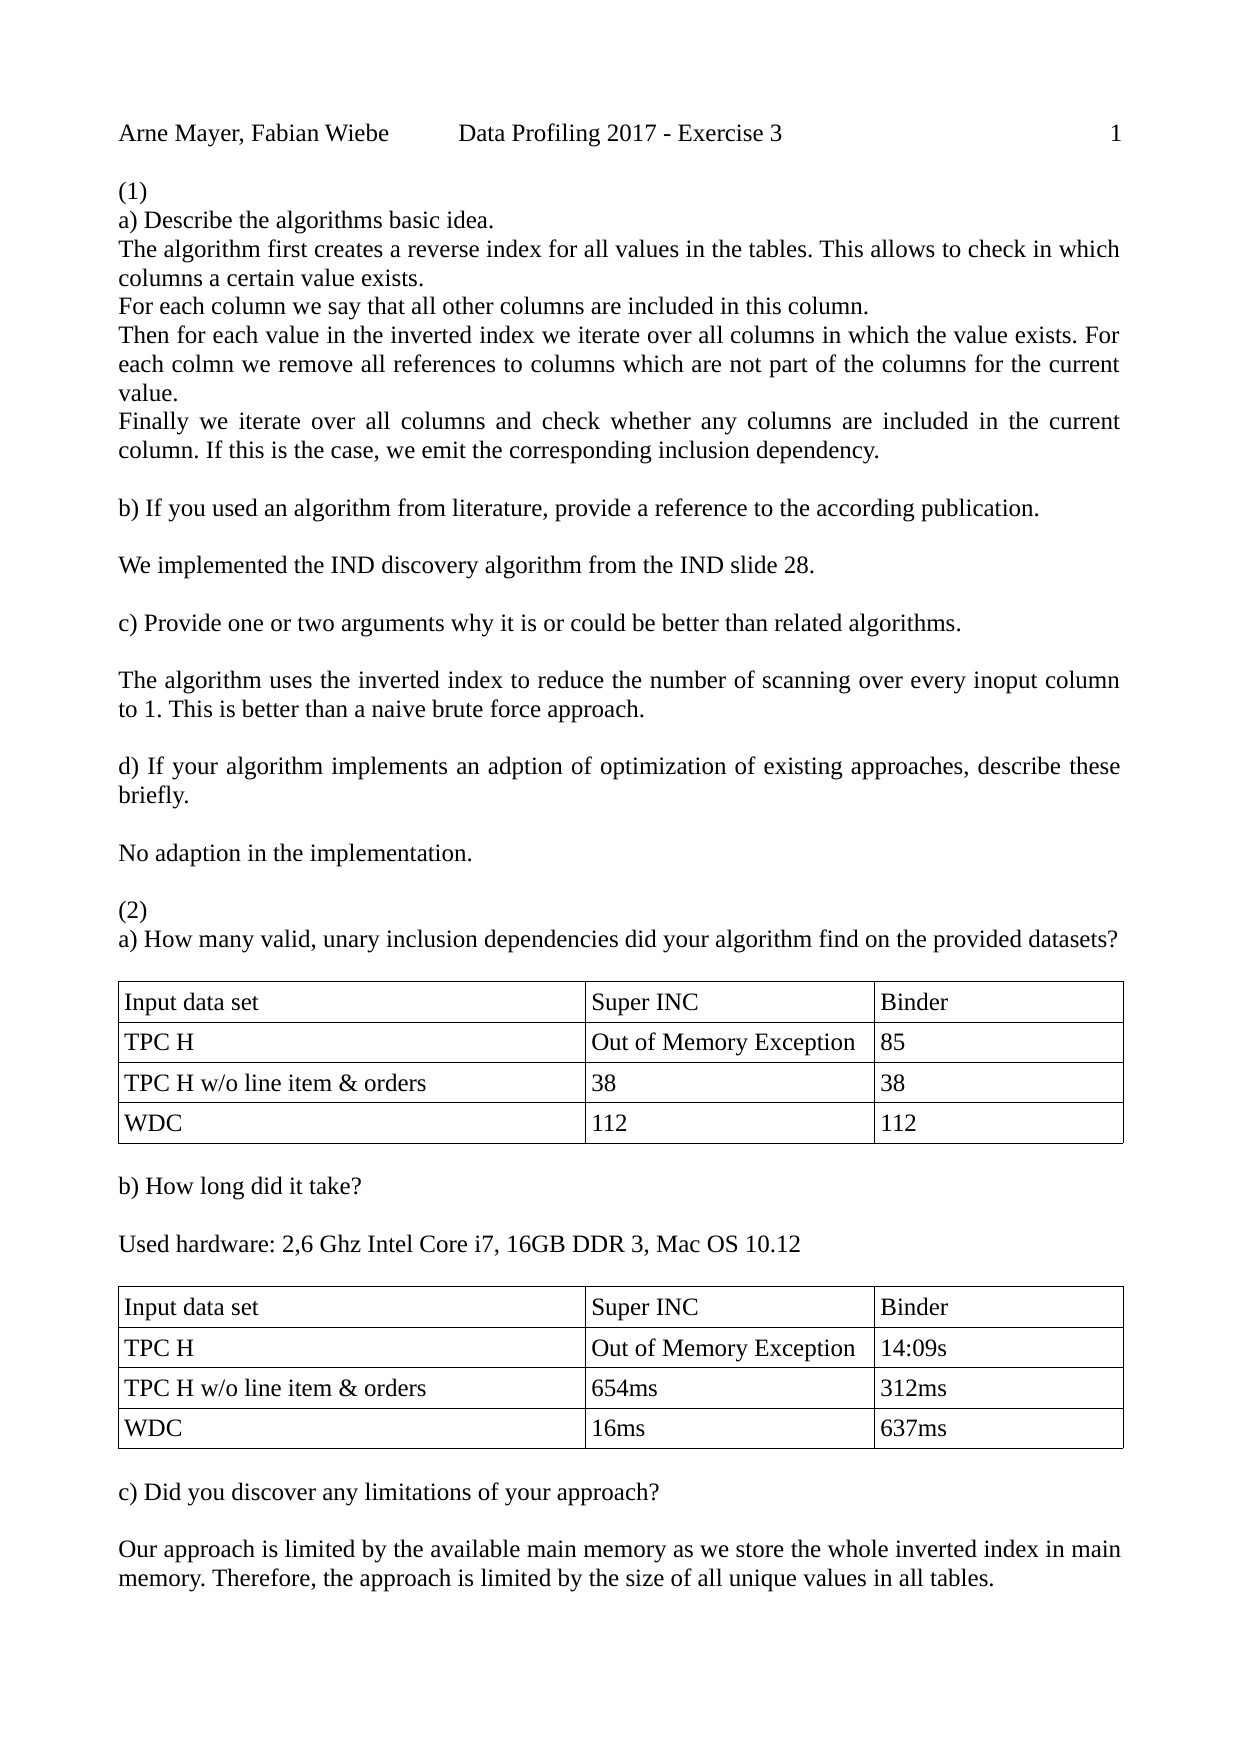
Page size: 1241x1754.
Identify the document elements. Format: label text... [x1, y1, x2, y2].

table_cell TPC H [119, 1328, 585, 1367]
table_cell 16ms [586, 1409, 874, 1448]
table_cell TPC H w/o line item & orders [119, 1368, 585, 1407]
table_cell Out of Memory Exception [586, 1023, 874, 1062]
table_cell TPC H w/o line item & orders [119, 1063, 585, 1102]
text We implemented the IND discovery algorithm from the IND slide 28. [118, 550, 1122, 579]
table_header Super INC [586, 982, 874, 1022]
table_cell WDC [119, 1409, 585, 1448]
text c) Provide one or two arguments why it is or could be better than related algorithms. [118, 608, 1122, 636]
table_cell WDC [119, 1103, 585, 1143]
text a) How many valid, unary inclusion dependencies did your algorithm find on the provided datasets? [118, 924, 1122, 953]
table_header Binder [875, 1287, 1123, 1327]
table_cell TPC H [119, 1023, 585, 1062]
text Used hardware: 2,6 Ghz Intel Core i7, 16GB DDR 3, Mac OS 10.12 [118, 1229, 1122, 1258]
text a) Describe the algorithms basic idea. [118, 205, 1122, 234]
table_header Super INC [586, 1287, 874, 1327]
text For each column we say that all other columns are included in this column. [118, 291, 1122, 320]
table_cell 38 [875, 1063, 1123, 1102]
table_header Input data set [119, 982, 585, 1022]
text The algorithm first creates a reverse index for all values in the tables. This allows to check in which columns a certain value exists. [118, 234, 1122, 291]
text d) If your algorithm implements an adption of optimization of existing approaches, describe these briefly. [118, 751, 1122, 809]
table_cell 85 [875, 1023, 1123, 1062]
text c) Did you discover any limitations of your approach? [118, 1477, 1122, 1505]
text The algorithm uses the inverted index to reduce the number of scanning over every inoput column to 1. This is better than a naive brute force approach. [118, 665, 1122, 723]
table_cell 312ms [875, 1368, 1123, 1407]
text (2) [118, 895, 1122, 924]
text b) How long did it take? [118, 1171, 1122, 1200]
table_cell 637ms [875, 1409, 1123, 1448]
text b) If you used an algorithm from literature, provide a reference to the according publication. [118, 493, 1122, 521]
text Our approach is limited by the available main memory as we store the whole inverted index in main memory. Therefore, the approach is limited by the size of all unique values in all tables. [118, 1534, 1122, 1592]
text No adaption in the implementation. [118, 838, 1122, 866]
text Finally we iterate over all columns and check whether any columns are included in the current column. If this is the case, we emit the corresponding inclusion dependency. [118, 406, 1122, 464]
table_cell 654ms [586, 1368, 874, 1407]
table_cell 38 [586, 1063, 874, 1102]
table_cell 14:09s [875, 1328, 1123, 1367]
table_cell Out of Memory Exception [586, 1328, 874, 1367]
text (1) [118, 176, 1122, 205]
text Then for each value in the inverted index we iterate over all columns in which the value exists. For each colmn we remove all references to columns which are not part of the columns for the current value. [118, 320, 1122, 406]
table_cell 112 [875, 1103, 1123, 1143]
table_cell 112 [586, 1103, 874, 1143]
table_header Binder [875, 982, 1123, 1022]
table_header Input data set [119, 1287, 585, 1327]
